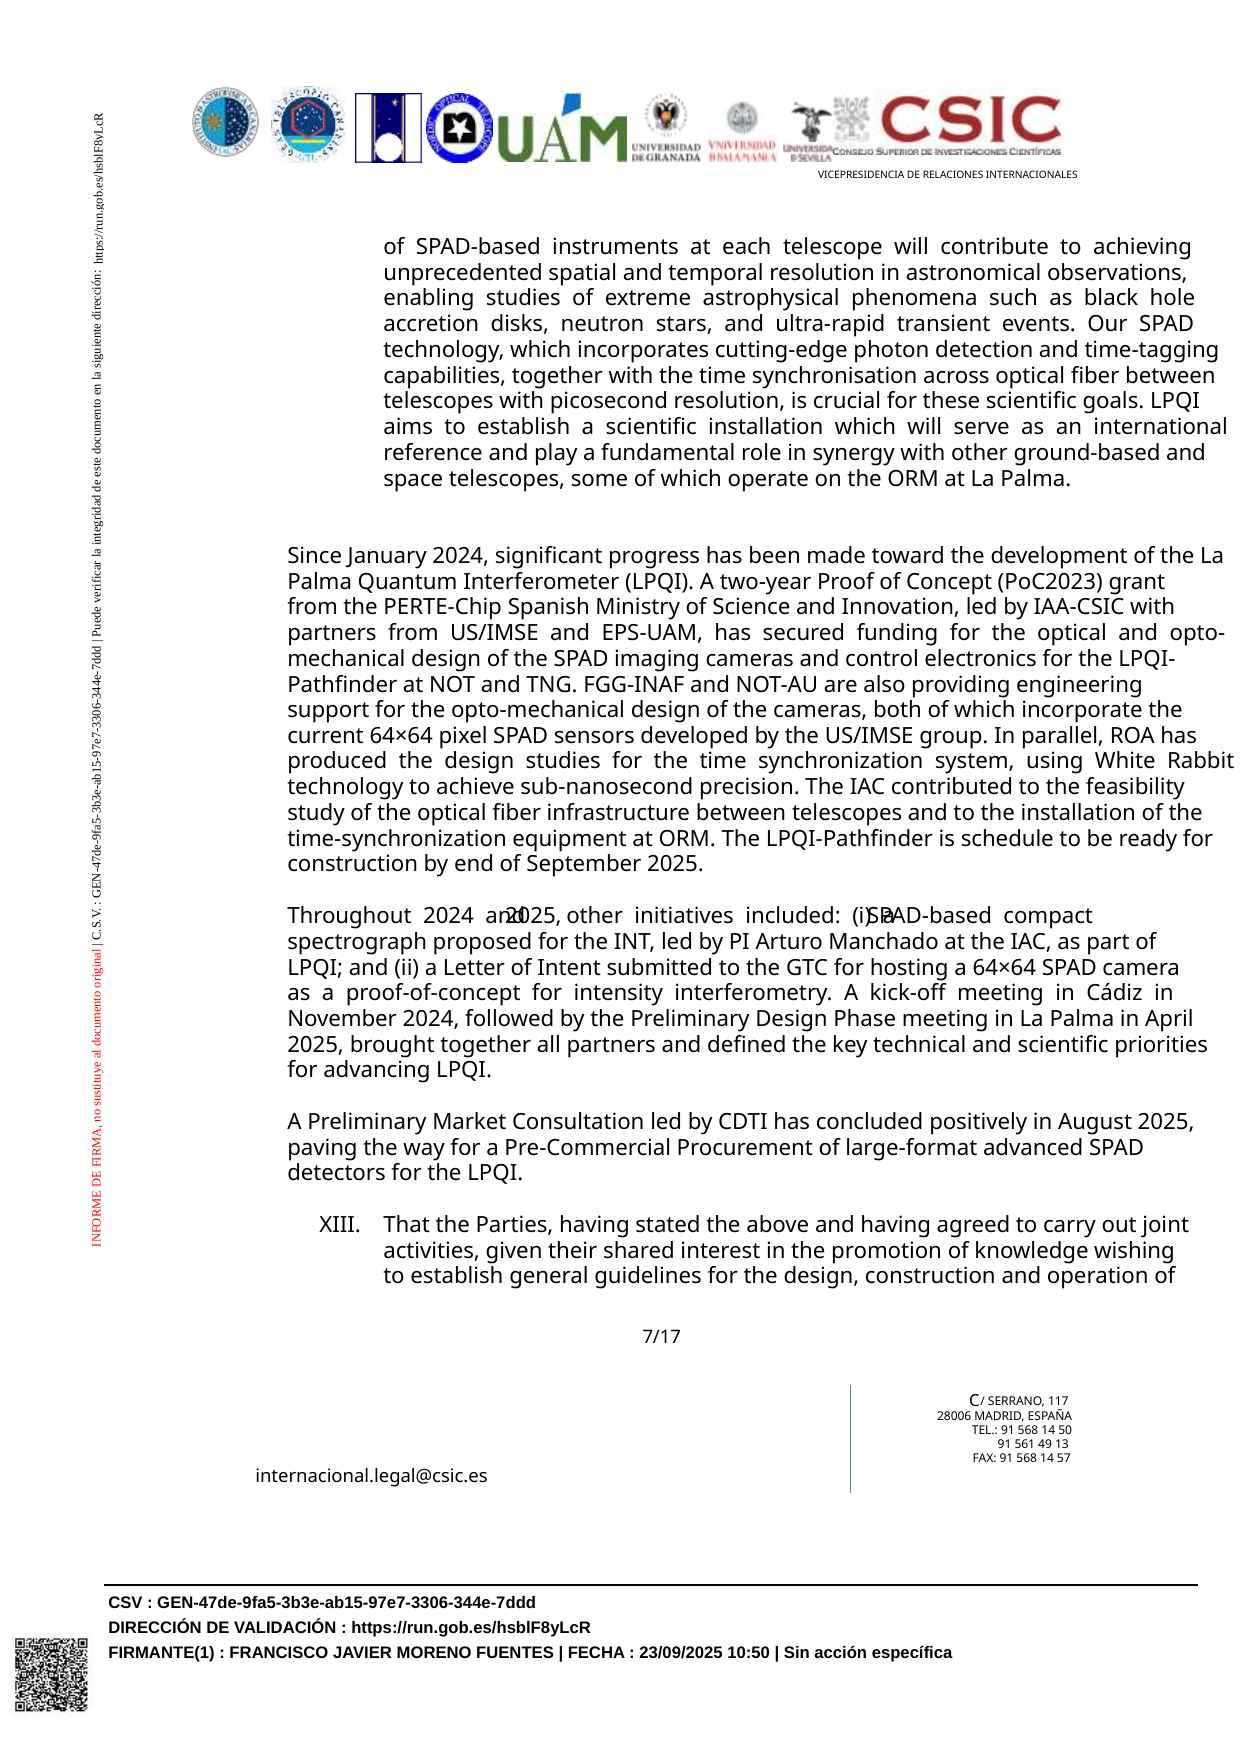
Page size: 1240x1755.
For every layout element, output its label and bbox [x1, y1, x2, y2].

picture [783, 88, 1061, 162]
picture [271, 86, 345, 163]
picture [426, 93, 493, 163]
picture [192, 87, 259, 157]
picture [10, 1633, 93, 1717]
picture [707, 101, 778, 162]
picture [631, 93, 702, 162]
picture [355, 93, 422, 163]
picture [497, 91, 627, 162]
